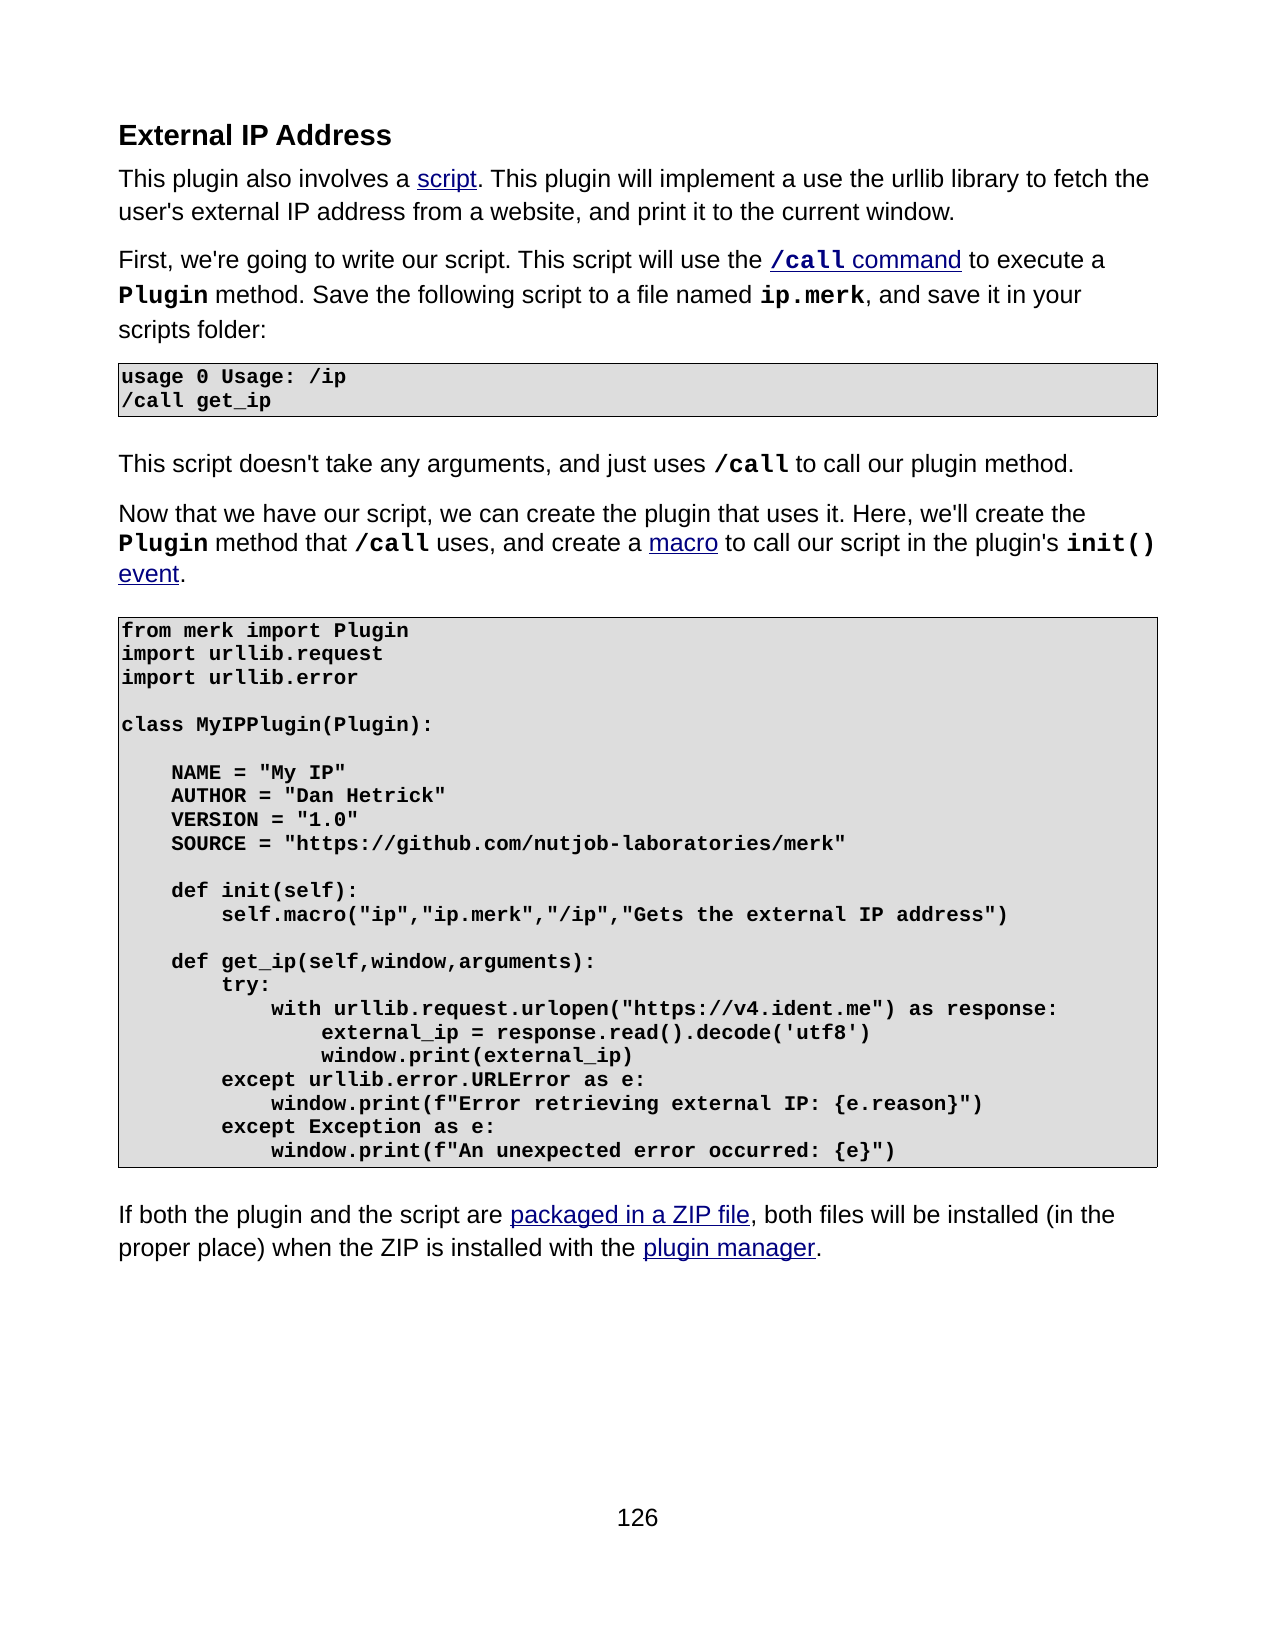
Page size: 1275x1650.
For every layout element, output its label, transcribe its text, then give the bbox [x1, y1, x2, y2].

table_header usage 0 Usage: /ip /call get_ip [119, 364, 1157, 416]
table_header from merk import Plugin import urllib.request import urllib.error class MyIPPlugin(Plugin): NAME = "My IP" AUTHOR = "Dan Hetrick" VERSION = "1.0" SOURCE = "https://github.com/nutjob-laboratories/merk" def init(self): self.macro("ip","ip.merk","/ip","Gets the external IP address") def get_ip(self,window,arguments): try: with urllib.request.urlopen("https://v4.ident.me") as response: external_ip = response.read().decode('utf8') window.print(external_ip) except urllib.error.URLError as e: window.print(f"Error retrieving external IP: {e.reason}") except Exception as e: window.print(f"An unexpected error occurred: {e}") [119, 618, 1157, 1167]
text This plugin also involves a script. This plugin will implement a use the urllib library to fetch the user's external IP address from a website, and print it to the current window. [118, 164, 1157, 226]
text Now that we have our script, we can create the plugin that uses it. Here, we'll create the Plugin method that /call uses, and create a macro to call our script in the plugin's init() event. [118, 499, 1157, 588]
text First, we're going to write our script. This script will use the /call command to execute a Plugin method. Save the following script to a file named ip.merk, and save it in your scripts folder: [118, 245, 1157, 344]
text This script doesn't take any arguments, and just uses /call to call our plugin method. [118, 417, 1157, 480]
text If both the plugin and the script are packaged in a ZIP file, both files will be installed (in the proper place) when the ZIP is installed with the plugin manager. [118, 1168, 1157, 1262]
subtitle External IP Address [118, 118, 1157, 152]
